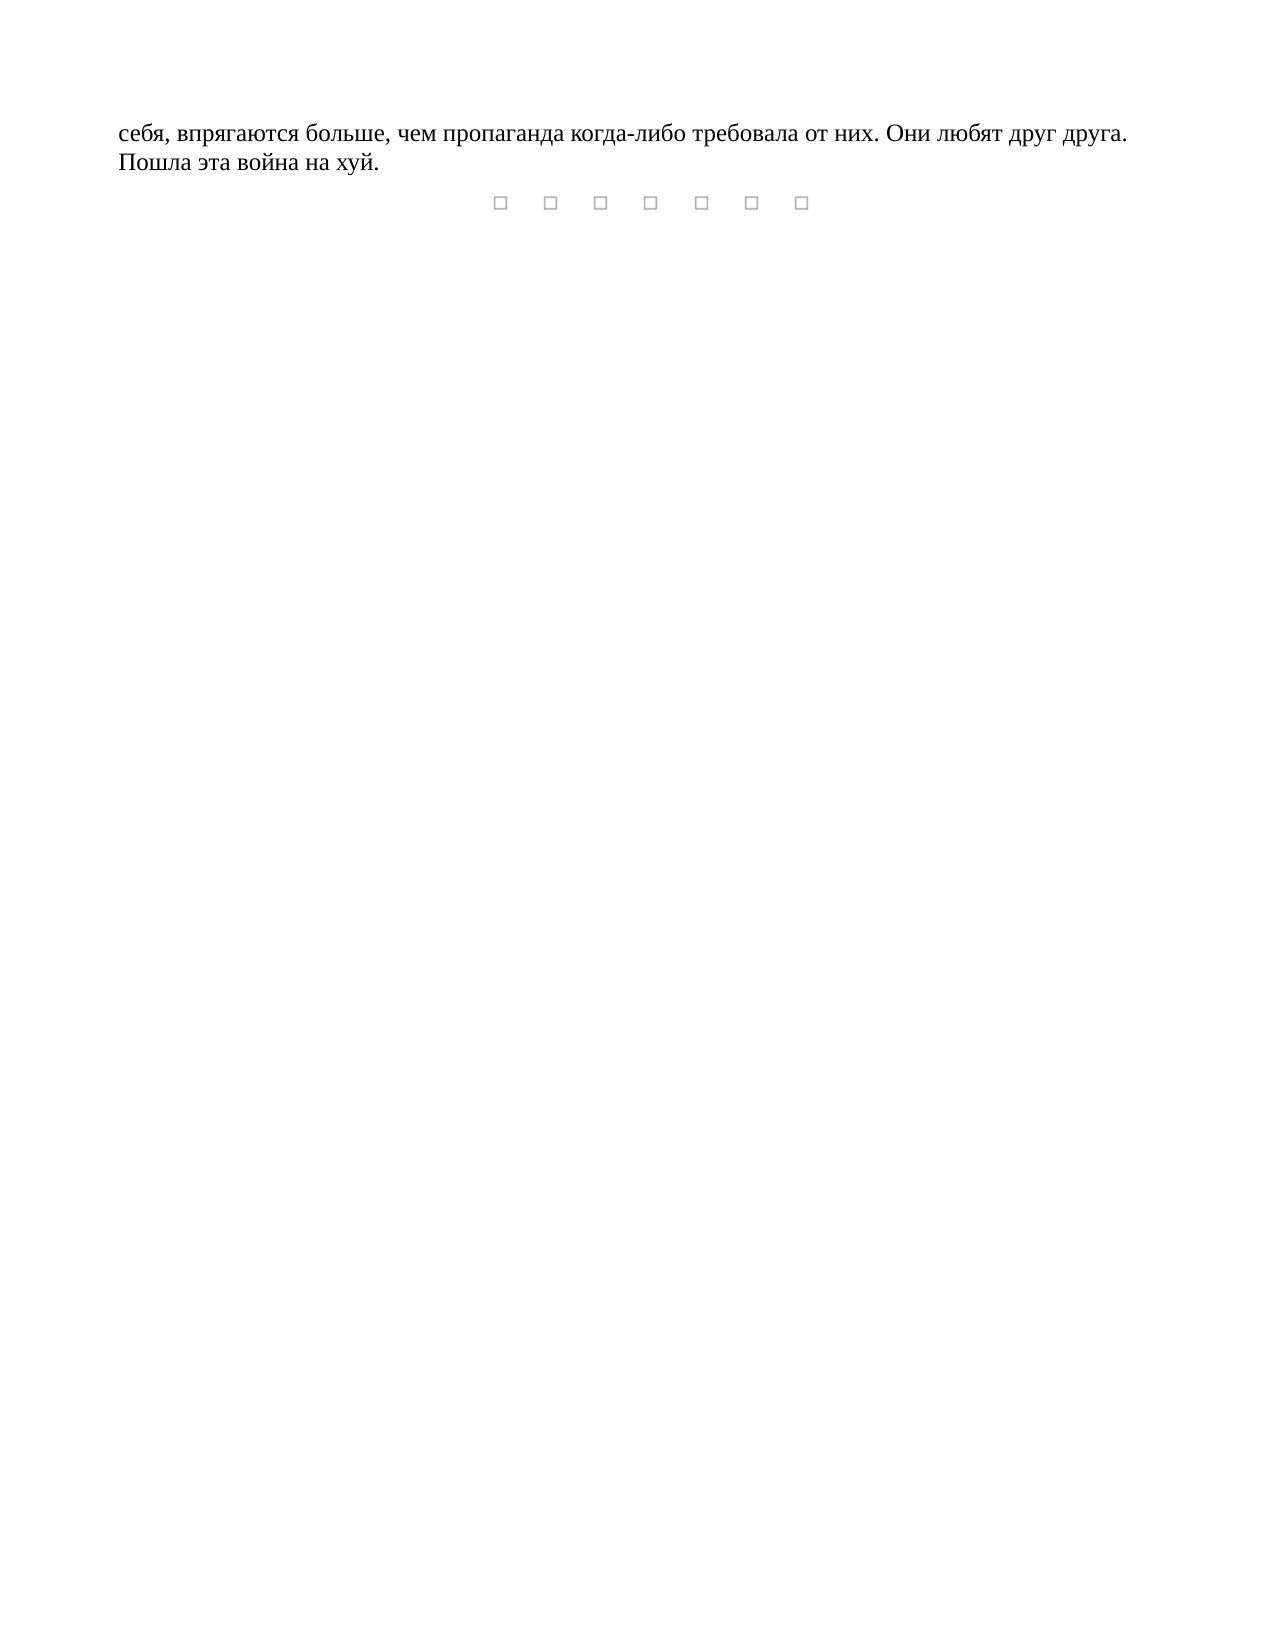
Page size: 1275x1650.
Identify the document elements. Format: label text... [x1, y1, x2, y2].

picture [118, 175, 1157, 231]
text себя, впрягаются больше, чем пропаганда когда-либо требовала от них. Они любят друг друга. Пошла эта война на хуй. [118, 118, 1157, 175]
